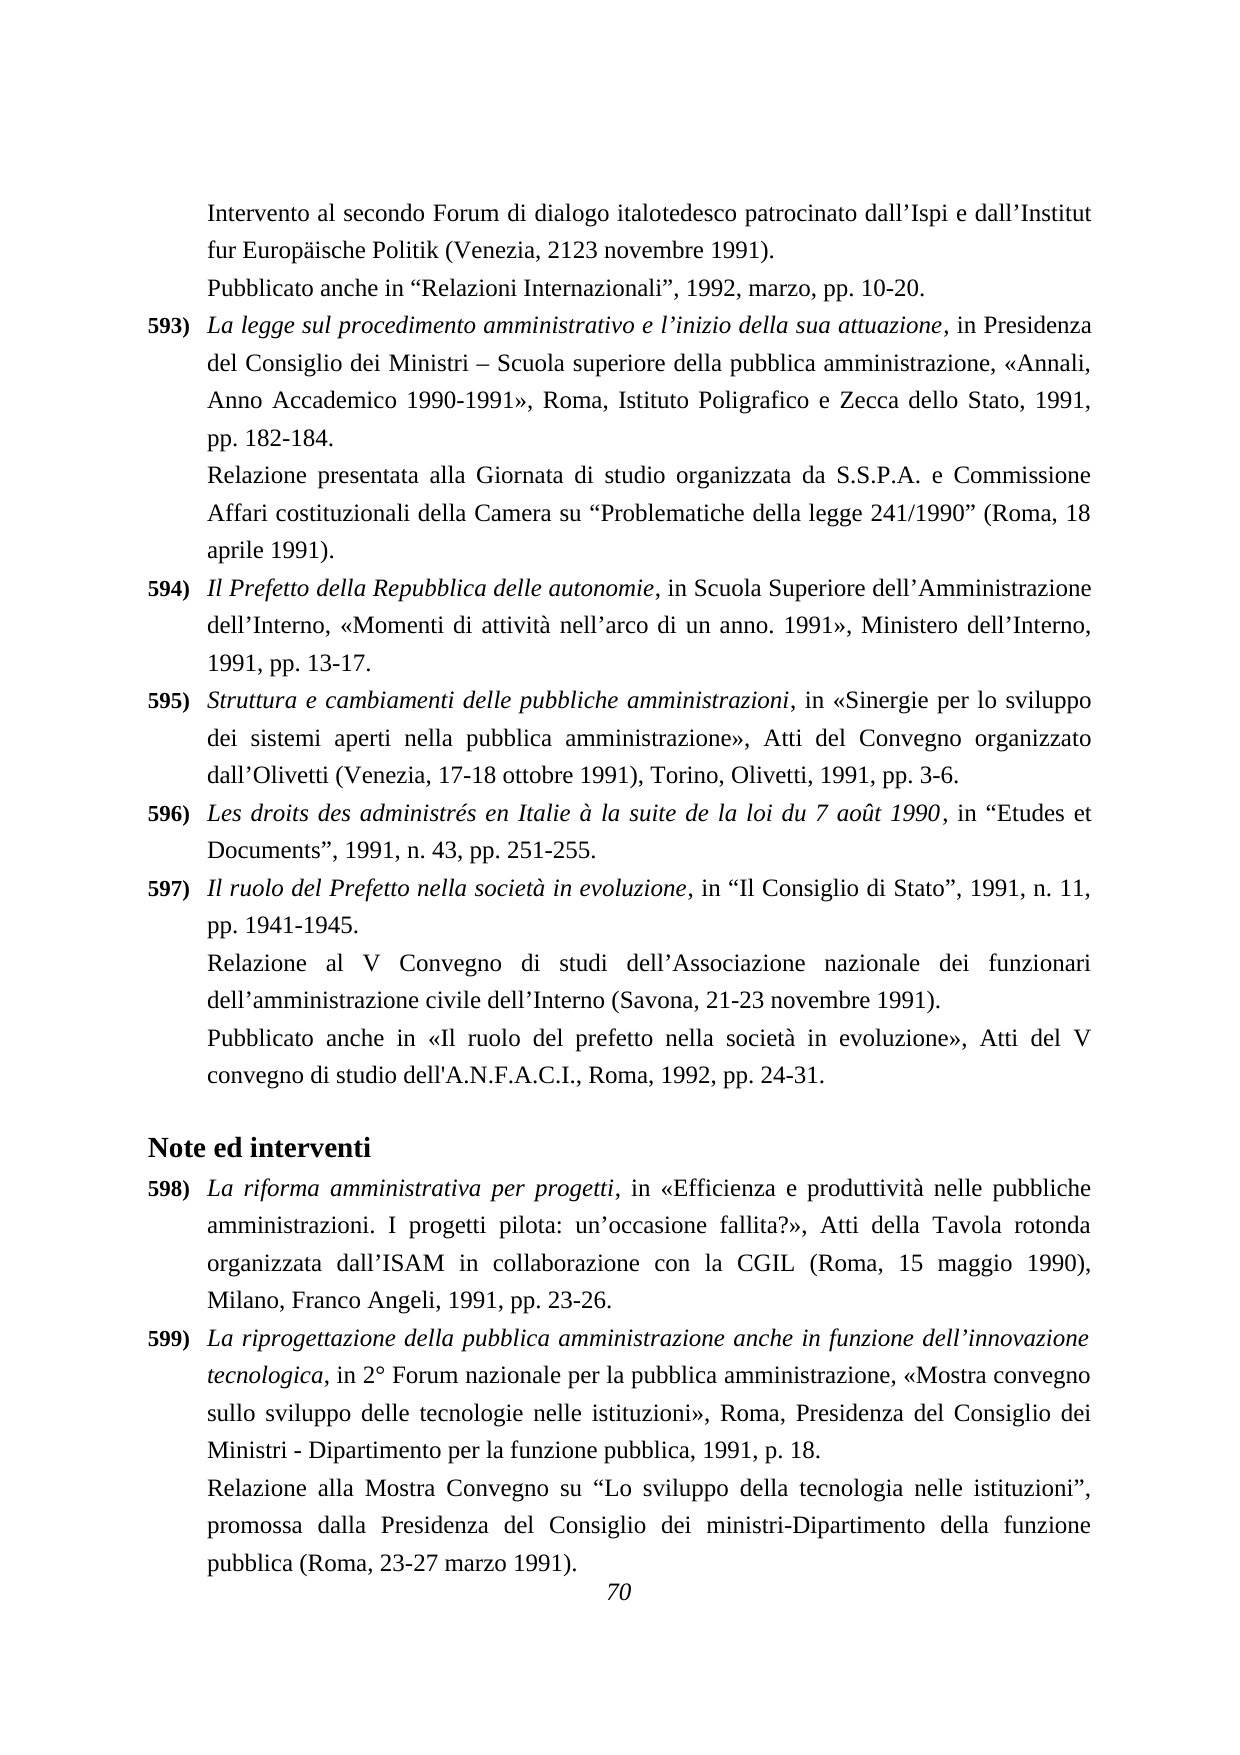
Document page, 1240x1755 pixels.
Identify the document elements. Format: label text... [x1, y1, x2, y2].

text Relazione alla Mostra Convegno su “Lo sviluppo della tecnologia nelle istituzioni”, promossa dalla Presidenza del Consiglio dei ministri-Dipartimento della funzione pubblica (Roma, 23-27 marzo 1991). [207, 1464, 1092, 1576]
text Intervento al secondo Forum di dialogo italo­tedesco patrocinato dall’Ispi e dall’Institut fur Europäische Politik (Venezia, 21­23 novembre 1991). [207, 189, 1092, 264]
text Note ed interventi [148, 1126, 1092, 1164]
list La riprogettazione della pubblica amministrazione anche in funzione dell’innovazione tecnologica, in 2° Forum nazionale per la pubblica amministrazione, «Mostra convegno sullo sviluppo delle tecnologie nelle istituzioni», Roma, Presidenza del Consiglio dei Ministri - Dipartimento per la funzione pubblica, 1991, p. 18. [148, 1314, 1092, 1464]
text Relazione presentata alla Giornata di studio organizzata da S.S.P.A. e Commissione Affari costituzionali della Camera su “Problematiche della legge 241/1990” (Roma, 18 aprile 1991). [207, 451, 1092, 564]
list Les droits des administrés en Italie à la suite de la loi du 7 août 1990, in “Etudes et Documents”, 1991, n. 43, pp. 251-255. [148, 789, 1092, 864]
list La legge sul procedimento amministrativo e l’inizio della sua attuazione, in Presidenza del Consiglio dei Ministri – Scuola superiore della pubblica amministrazione, «Annali, Anno Accademico 1990-1991», Roma, Istituto Poligrafico e Zecca dello Stato, 1991, pp. 182-184. [148, 301, 1092, 451]
list Il ruolo del Prefetto nella società in evoluzione, in “Il Consiglio di Stato”, 1991, n. 11, pp. 1941-1945. [148, 864, 1092, 939]
list Struttura e cambiamenti delle pubbliche amministrazioni, in «Sinergie per lo sviluppo dei sistemi aperti nella pubblica amministrazione», Atti del Convegno organizzato dall’Olivetti (Venezia, 17-18 ottobre 1991), Torino, Olivetti, 1991, pp. 3-6. [148, 676, 1092, 789]
text Pubblicato anche in “Relazioni Internazionali”, 1992, marzo, pp. 10-20. [148, 264, 1092, 301]
list La riforma amministrativa per progetti, in «Efficienza e produttività nelle pubbliche amministrazioni. I progetti pilota: un’occasione fallita?», Atti della Tavola rotonda organizzata dall’ISAM in collaborazione con la CGIL (Roma, 15 maggio 1990), Milano, Franco Angeli, 1991, pp. 23-26. [148, 1164, 1092, 1314]
text Relazione al V Convegno di studi dell’Associazione nazionale dei funzionari dell’amministrazione civile dell’Interno (Savona, 21-23 novembre 1991). [207, 939, 1092, 1014]
list Il Prefetto della Repubblica delle autonomie, in Scuola Superiore dell’Amministrazione dell’Interno, «Momenti di attività nell’arco di un anno. 1991», Ministero dell’Interno, 1991, pp. 13-17. [148, 564, 1092, 676]
text Pubblicato anche in «Il ruolo del prefetto nella società in evoluzione», Atti del V convegno di studio dell'A.N.F.A.C.I., Roma, 1992, pp. 24-31. [207, 1014, 1092, 1089]
